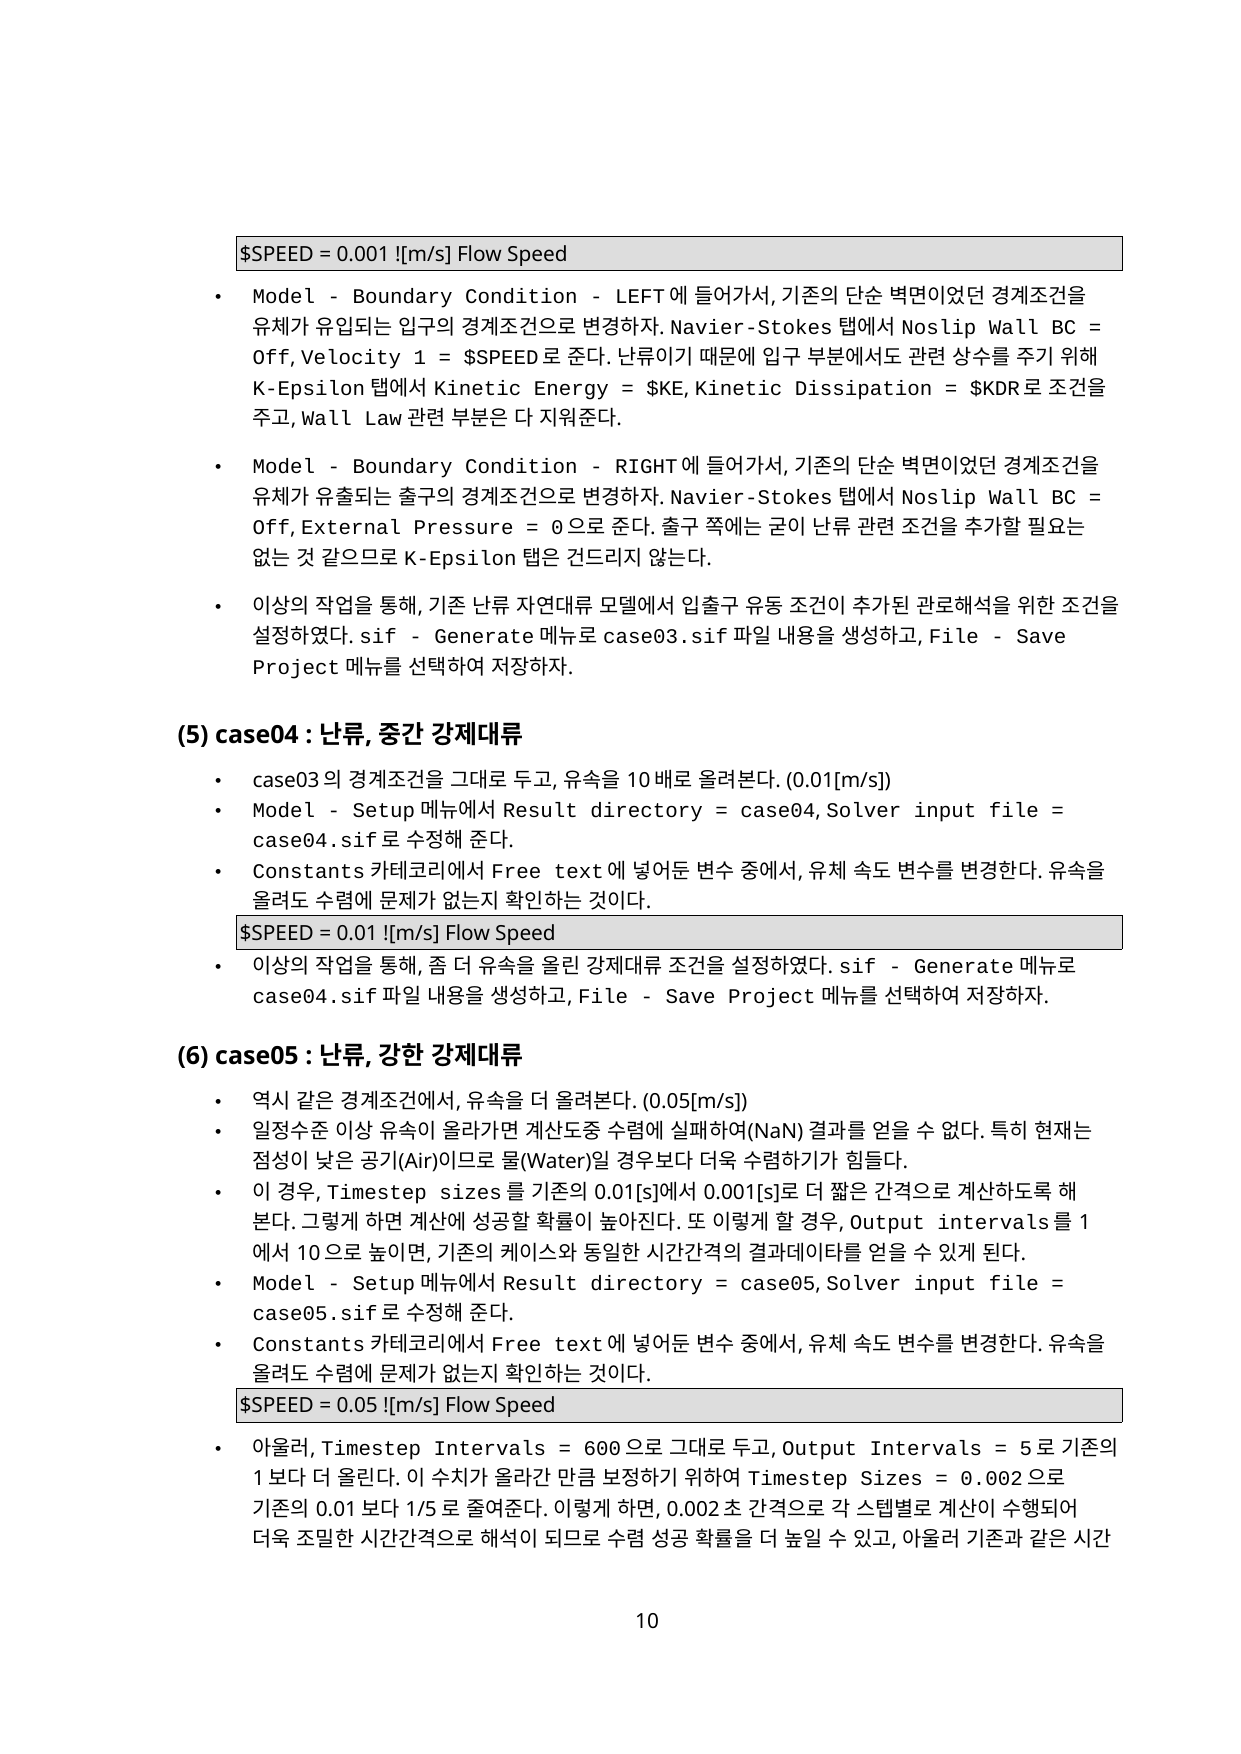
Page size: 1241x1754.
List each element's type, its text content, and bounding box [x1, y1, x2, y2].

subtitle (6) case05 : 난류, 강한 강제대류 [177, 1035, 1122, 1071]
list Model - Boundary Condition - RIGHT에 들어가서, 기존의 단순 벽면이었던 경계조건을 유체가 유출되는 출구의 경계조건으로 변경하자. Navier-Stokes 탭에서 Noslip Wall BC = Off, External Pressure = 0으로 준다. 출구 쪽에는 굳이 난류 관련 조건을 추가할 필요는 없는 것 같으므로 K-Epsilon 탭은 건드리지 않는다. [215, 449, 1122, 571]
list Model - Setup 메뉴에서 Result directory = case04, Solver input file = case04.sif로 수정해 준다. [215, 793, 1122, 854]
list 이상의 작업을 통해, 기존 난류 자연대류 모델에서 입출구 유동 조건이 추가된 관로해석을 위한 조건을 설정하였다. sif - Generate 메뉴로 case03.sif 파일 내용을 생성하고, File - Save Project 메뉴를 선택하여 저장하자. [215, 589, 1122, 680]
list case03의 경계조건을 그대로 두고, 유속을 10배로 올려본다. (0.01[m/s]) [215, 763, 1122, 793]
list 일정수준 이상 유속이 올라가면 계산도중 수렴에 실패하여(NaN) 결과를 얻을 수 없다. 특히 현재는 점성이 낮은 공기(Air)이므로 물(Water)일 경우보다 더욱 수렴하기가 힘들다. [215, 1114, 1122, 1175]
list Constants 카테코리에서 Free text에 넣어둔 변수 중에서, 유체 속도 변수를 변경한다. 유속을 올려도 수렴에 문제가 없는지 확인하는 것이다. [215, 1327, 1122, 1388]
list Constants 카테코리에서 Free text에 넣어둔 변수 중에서, 유체 속도 변수를 변경한다. 유속을 올려도 수렴에 문제가 없는지 확인하는 것이다. [215, 854, 1122, 915]
text $SPEED = 0.05 ![m/s] Flow Speed [237, 1389, 1122, 1422]
text $SPEED = 0.001 ![m/s] Flow Speed [237, 237, 1122, 270]
text $SPEED = 0.01 ![m/s] Flow Speed [237, 916, 1122, 949]
subtitle (5) case04 : 난류, 중간 강제대류 [177, 714, 1122, 751]
list 아울러, Timestep Intervals = 600으로 그대로 두고, Output Intervals = 5로 기존의 1보다 더 올린다. 이 수치가 올라간 만큼 보정하기 위하여 Timestep Sizes = 0.002으로 기존의 0.01보다 1/5로 줄여준다. 이렇게 하면, 0.002초 간격으로 각 스텝별로 계산이 수행되어 더욱 조밀한 시간간격으로 해석이 되므로 수렴 성공 확률을 더 높일 수 있고, 아울러 기존과 같은 시간 [215, 1431, 1122, 1552]
list 이 경우, Timestep sizes를 기존의 0.01[s]에서 0.001[s]로 더 짧은 간격으로 계산하도록 해 본다. 그렇게 하면 계산에 성공할 확률이 높아진다. 또 이렇게 할 경우, Output intervals를 1에서 10으로 높이면, 기존의 케이스와 동일한 시간간격의 결과데이타를 얻을 수 있게 된다. [215, 1175, 1122, 1266]
list Model - Setup 메뉴에서 Result directory = case05, Solver input file = case05.sif로 수정해 준다. [215, 1266, 1122, 1327]
list 이상의 작업을 통해, 좀 더 유속을 올린 강제대류 조건을 설정하였다. sif - Generate 메뉴로 case04.sif 파일 내용을 생성하고, File - Save Project 메뉴를 선택하여 저장하자. [215, 949, 1122, 1010]
list Model - Boundary Condition - LEFT에 들어가서, 기존의 단순 벽면이었던 경계조건을 유체가 유입되는 입구의 경계조건으로 변경하자. Navier-Stokes 탭에서 Noslip Wall BC = Off, Velocity 1 = $SPEED로 준다. 난류이기 때문에 입구 부분에서도 관련 상수를 주기 위해 K-Epsilon 탭에서 Kinetic Energy = $KE, Kinetic Dissipation = $KDR로 조건을 주고, Wall Law 관련 부분은 다 지워준다. [215, 279, 1122, 432]
list 역시 같은 경계조건에서, 유속을 더 올려본다. (0.05[m/s]) [215, 1084, 1122, 1114]
